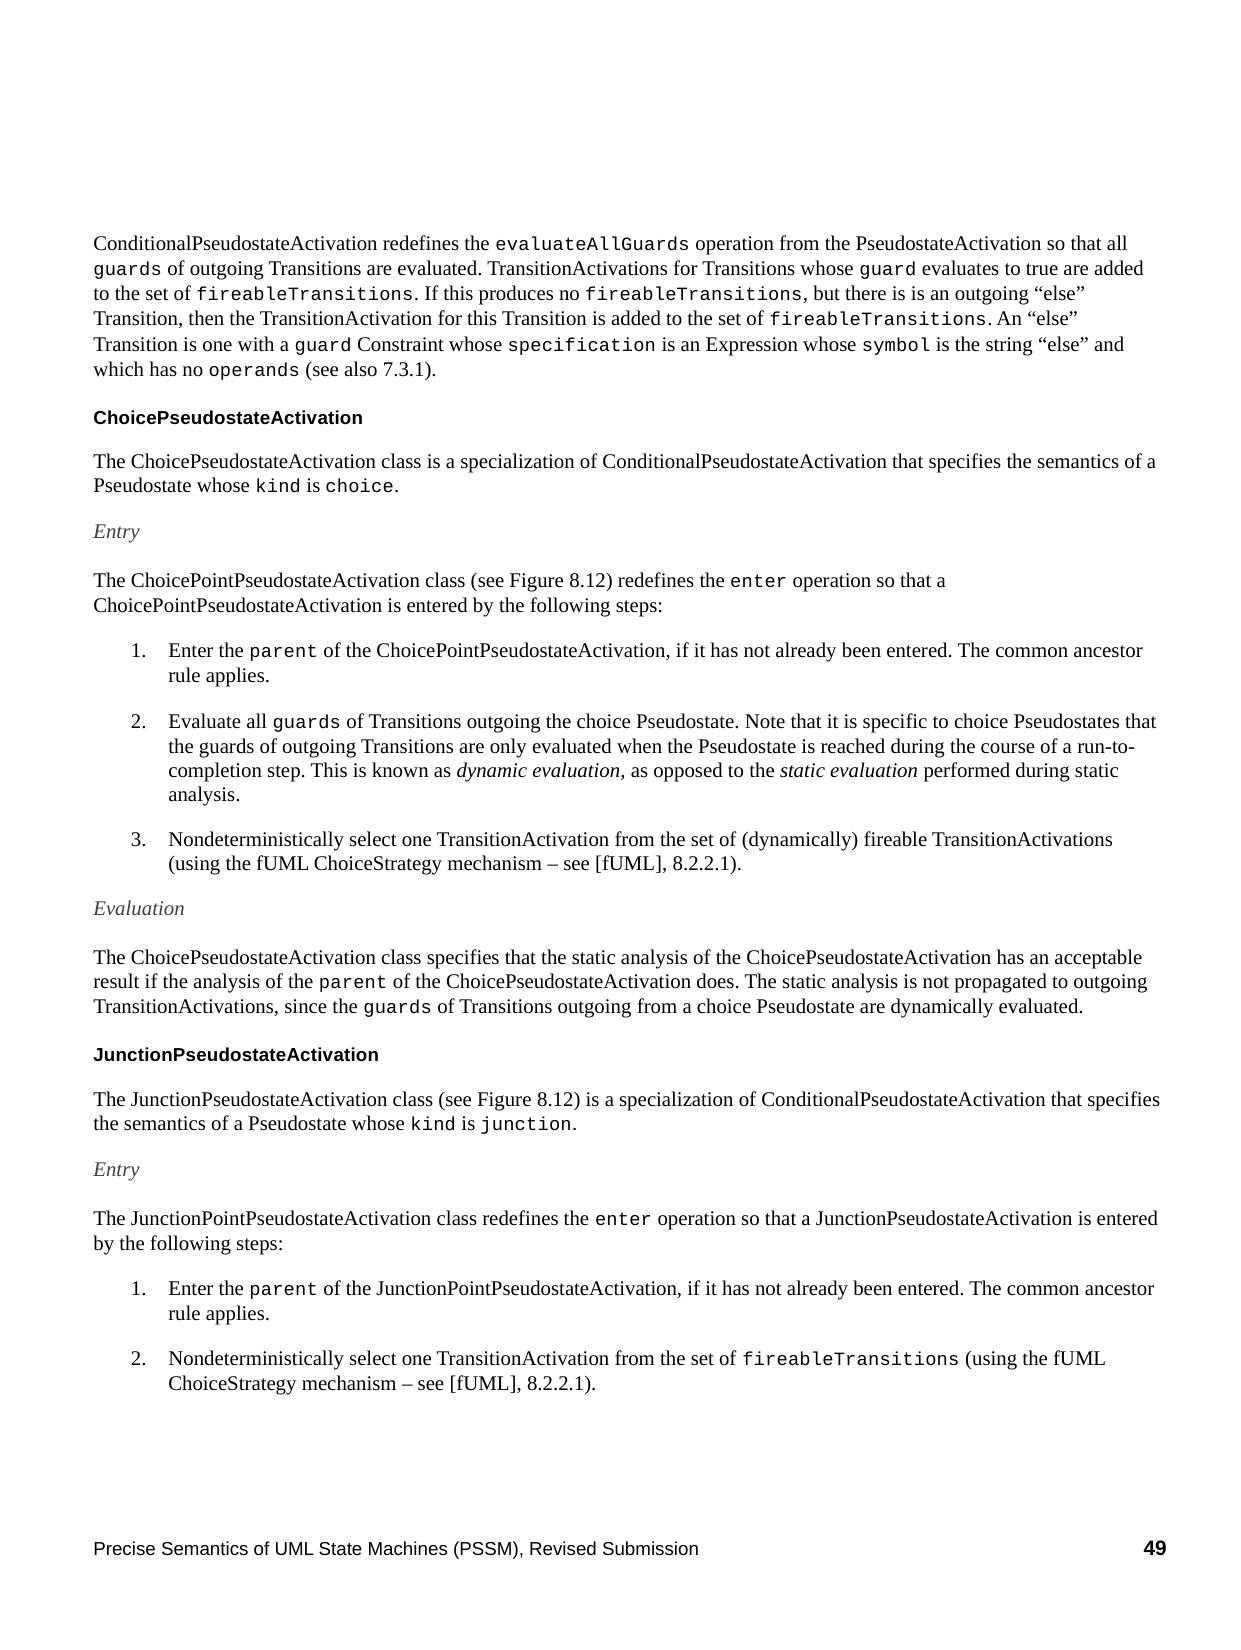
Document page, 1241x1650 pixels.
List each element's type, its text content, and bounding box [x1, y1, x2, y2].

text The ChoicePointPseudostateActivation class (see Figure 8.12) redefines the enter operation so that a ChoicePointPseudostateActivation is entered by the following steps: [93, 568, 1164, 617]
text The JunctionPseudostateActivation class (see Figure 8.12) is a specialization of ConditionalPseudostateActivation that specifies the semantics of a Pseudostate whose kind is junction. [93, 1087, 1164, 1136]
text The ChoicePseudostateActivation class specifies that the static analysis of the ChoicePseudostateActivation has an acceptable result if the analysis of the parent of the ChoicePseudostateActivation does. The static analysis is not propagated to outgoing TransitionActivations, since the guards of Transitions outgoing from a choice Pseudostate are dynamically evaluated. [93, 945, 1164, 1019]
list Evaluate all guards of Transitions outgoing the choice Pseudostate. Note that it is specific to choice Pseudostates that the guards of outgoing Transitions are only evaluated when the Pseudostate is reached during the course of a run-to-completion step. This is known as dynamic evaluation, as opposed to the static evaluation performed during static analysis. [131, 708, 1164, 806]
subtitle Entry [93, 519, 1164, 543]
text The JunctionPointPseudostateActivation class redefines the enter operation so that a JunctionPseudostateActivation is entered by the following steps: [93, 1205, 1164, 1254]
list Enter the parent of the JunctionPointPseudostateActivation, if it has not already been entered. The common ancestor rule applies. [131, 1276, 1164, 1325]
subtitle ChoicePseudostateActivation [93, 407, 1164, 428]
list Nondeterministically select one TransitionActivation from the set of (dynamically) fireable TransitionActivations (using the fUML ChoiceStrategy mechanism – see [fUML], 8.2.2.1). [131, 827, 1164, 875]
subtitle Evaluation [93, 896, 1164, 920]
subtitle JunctionPseudostateActivation [93, 1044, 1164, 1066]
text ConditionalPseudostateActivation redefines the evaluateAllGuards operation from the PseudostateActivation so that all guards of outgoing Transitions are evaluated. TransitionActivations for Transitions whose guard evaluates to true are added to the set of fireableTransitions. If this produces no fireableTransitions, but there is is an outgoing “else” Transition, then the TransitionActivation for this Transition is added to the set of fireableTransitions. An “else” Transition is one with a guard Constraint whose specification is an Expression whose symbol is the string “else” and which has no operands (see also 7.3.1). [93, 231, 1164, 382]
subtitle Entry [93, 1157, 1164, 1181]
text The ChoicePseudostateActivation class is a specialization of ConditionalPseudostateActivation that specifies the semantics of a Pseudostate whose kind is choice. [93, 449, 1164, 498]
list Enter the parent of the ChoicePointPseudostateActivation, if it has not already been entered. The common ancestor rule applies. [131, 638, 1164, 687]
list Nondeterministically select one TransitionActivation from the set of fireableTransitions (using the fUML ChoiceStrategy mechanism – see [fUML], 8.2.2.1). [131, 1346, 1164, 1395]
